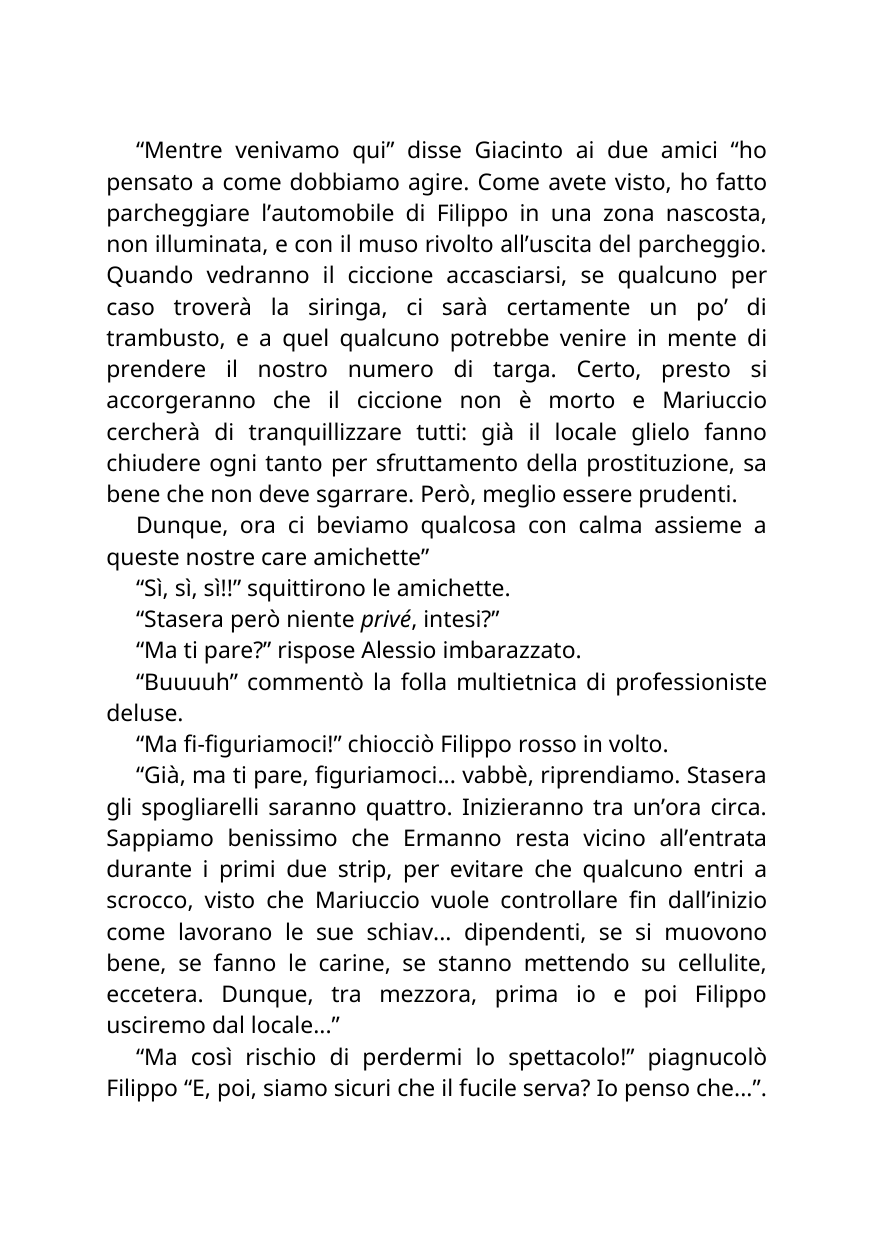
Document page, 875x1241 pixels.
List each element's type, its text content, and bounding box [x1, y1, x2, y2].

text Dunque, ora ci beviamo qualcosa con calma assieme a queste nostre care amichette” [106, 509, 768, 572]
text “Ma così rischio di perdermi lo spettacolo!” piagnucolò Filippo “E, poi, siamo sicuri che il fucile serva? Io penso che...”. [106, 1041, 768, 1103]
text “Buuuuh” commentò la folla multietnica di professioniste deluse. [106, 666, 768, 728]
text “Già, ma ti pare, figuriamoci... vabbè, riprendiamo. Stasera gli spogliarelli saranno quattro. Inizieranno tra un’ora circa. Sappiamo benissimo che Ermanno resta vicino all’entrata durante i primi due strip, per evitare che qualcuno entri a scrocco, visto che Mariuccio vuole controllare fin dall’inizio come lavorano le sue schiav... dipendenti, se si muovono bene, se fanno le carine, se stanno mettendo su cellulite, eccetera. Dunque, tra mezzora, prima io e poi Filippo usciremo dal locale...” [106, 759, 768, 1041]
text “Stasera però niente privé, intesi?” [106, 603, 768, 634]
text “Sì, sì, sì!!” squittirono le amichette. [106, 572, 768, 603]
text “Ma ti pare?” rispose Alessio imbarazzato. [106, 634, 768, 666]
text “Ma fi-figuriamoci!” chiocciò Filippo rosso in volto. [106, 728, 768, 759]
text “Mentre venivamo qui” disse Giacinto ai due amici “ho pensato a come dobbiamo agire. Come avete visto, ho fatto parcheggiare l’automobile di Filippo in una zona nascosta, non illuminata, e con il muso rivolto all’uscita del parcheggio. Quando vedranno il ciccione accasciarsi, se qualcuno per caso troverà la siringa, ci sarà certamente un po’ di trambusto, e a quel qualcuno potrebbe venire in mente di prendere il nostro numero di targa. Certo, presto si accorgeranno che il ciccione non è morto e Mariuccio cercherà di tranquillizzare tutti: già il locale glielo fanno chiudere ogni tanto per sfruttamento della prostituzione, sa bene che non deve sgarrare. Però, meglio essere prudenti. [106, 134, 768, 509]
